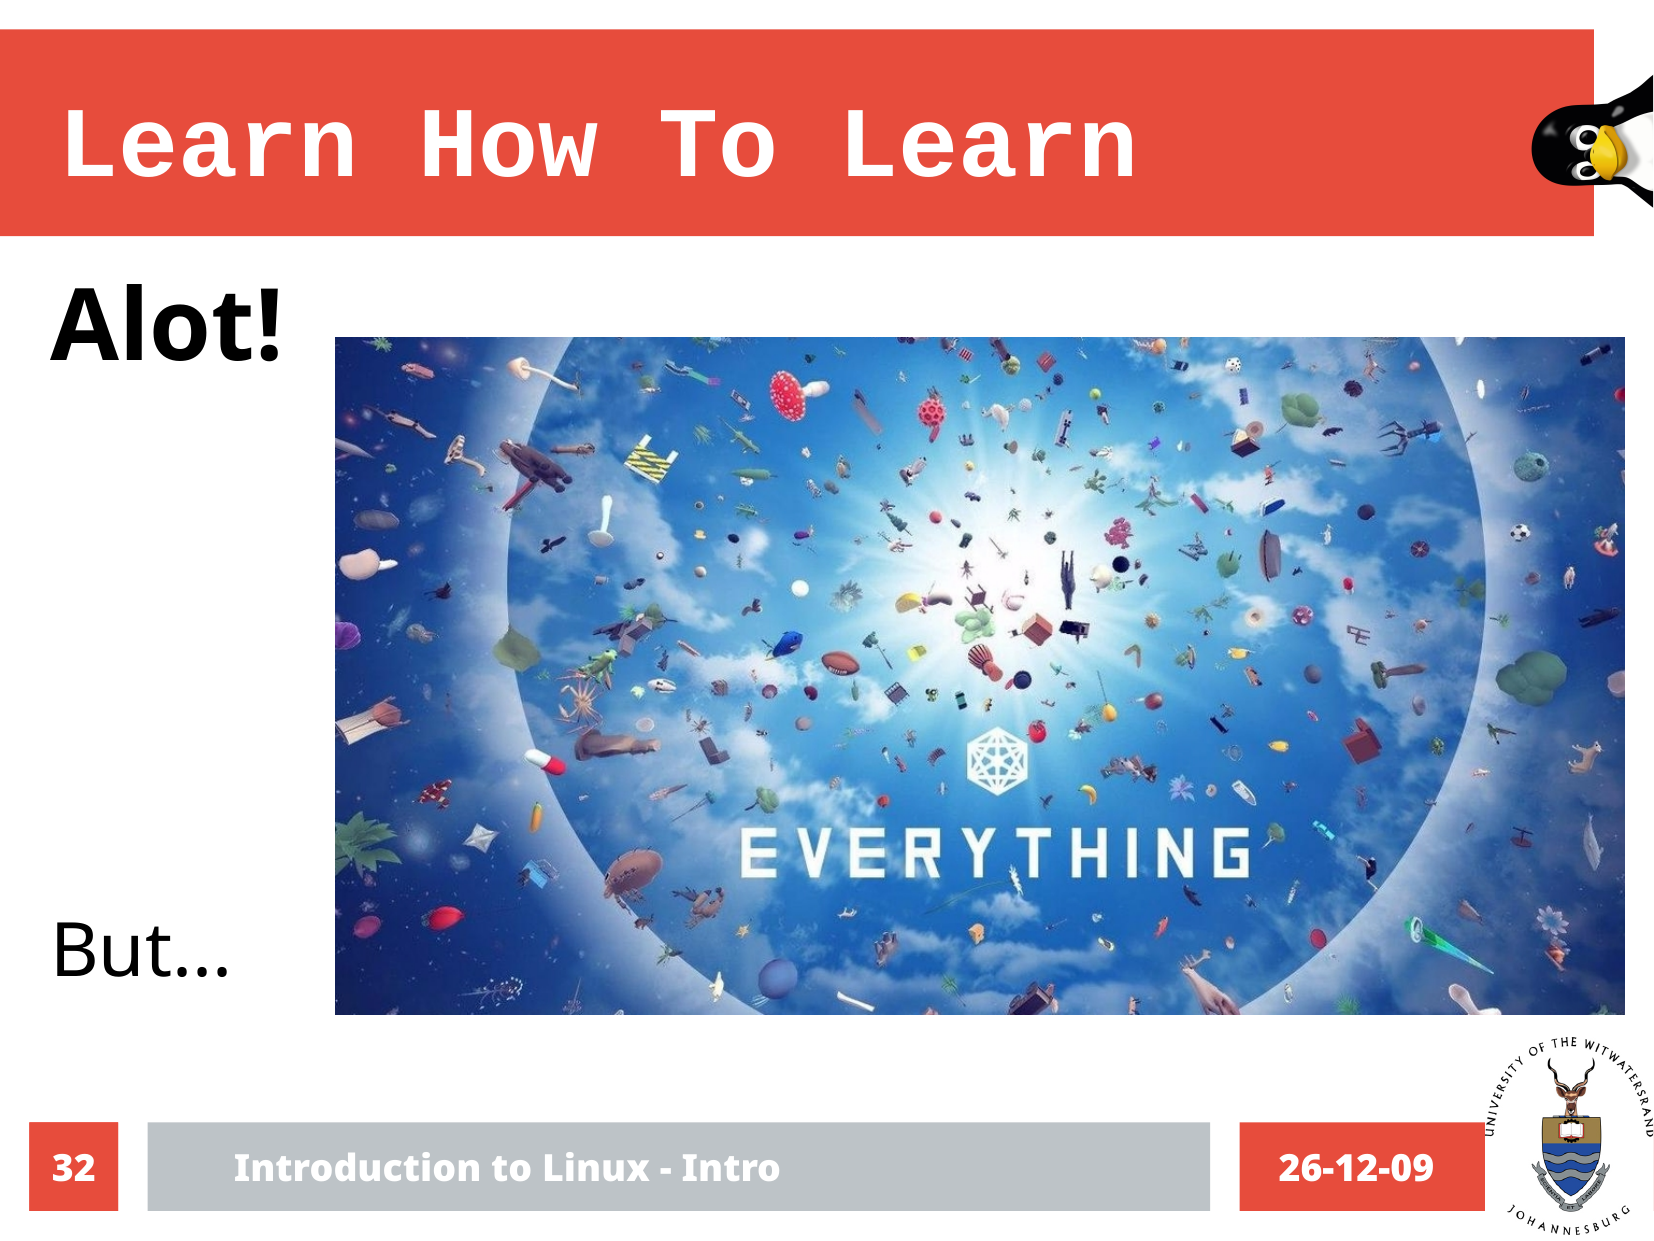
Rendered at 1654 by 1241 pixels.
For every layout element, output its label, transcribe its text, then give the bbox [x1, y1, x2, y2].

text_box Alot! But... [0, 246, 1577, 1004]
subtitle [58, 1004, 1565, 1093]
picture [1514, 23, 1654, 276]
picture [1565, 337, 1625, 1015]
title Learn How To Learn [58, 59, 1594, 207]
picture [1485, 1037, 1654, 1235]
